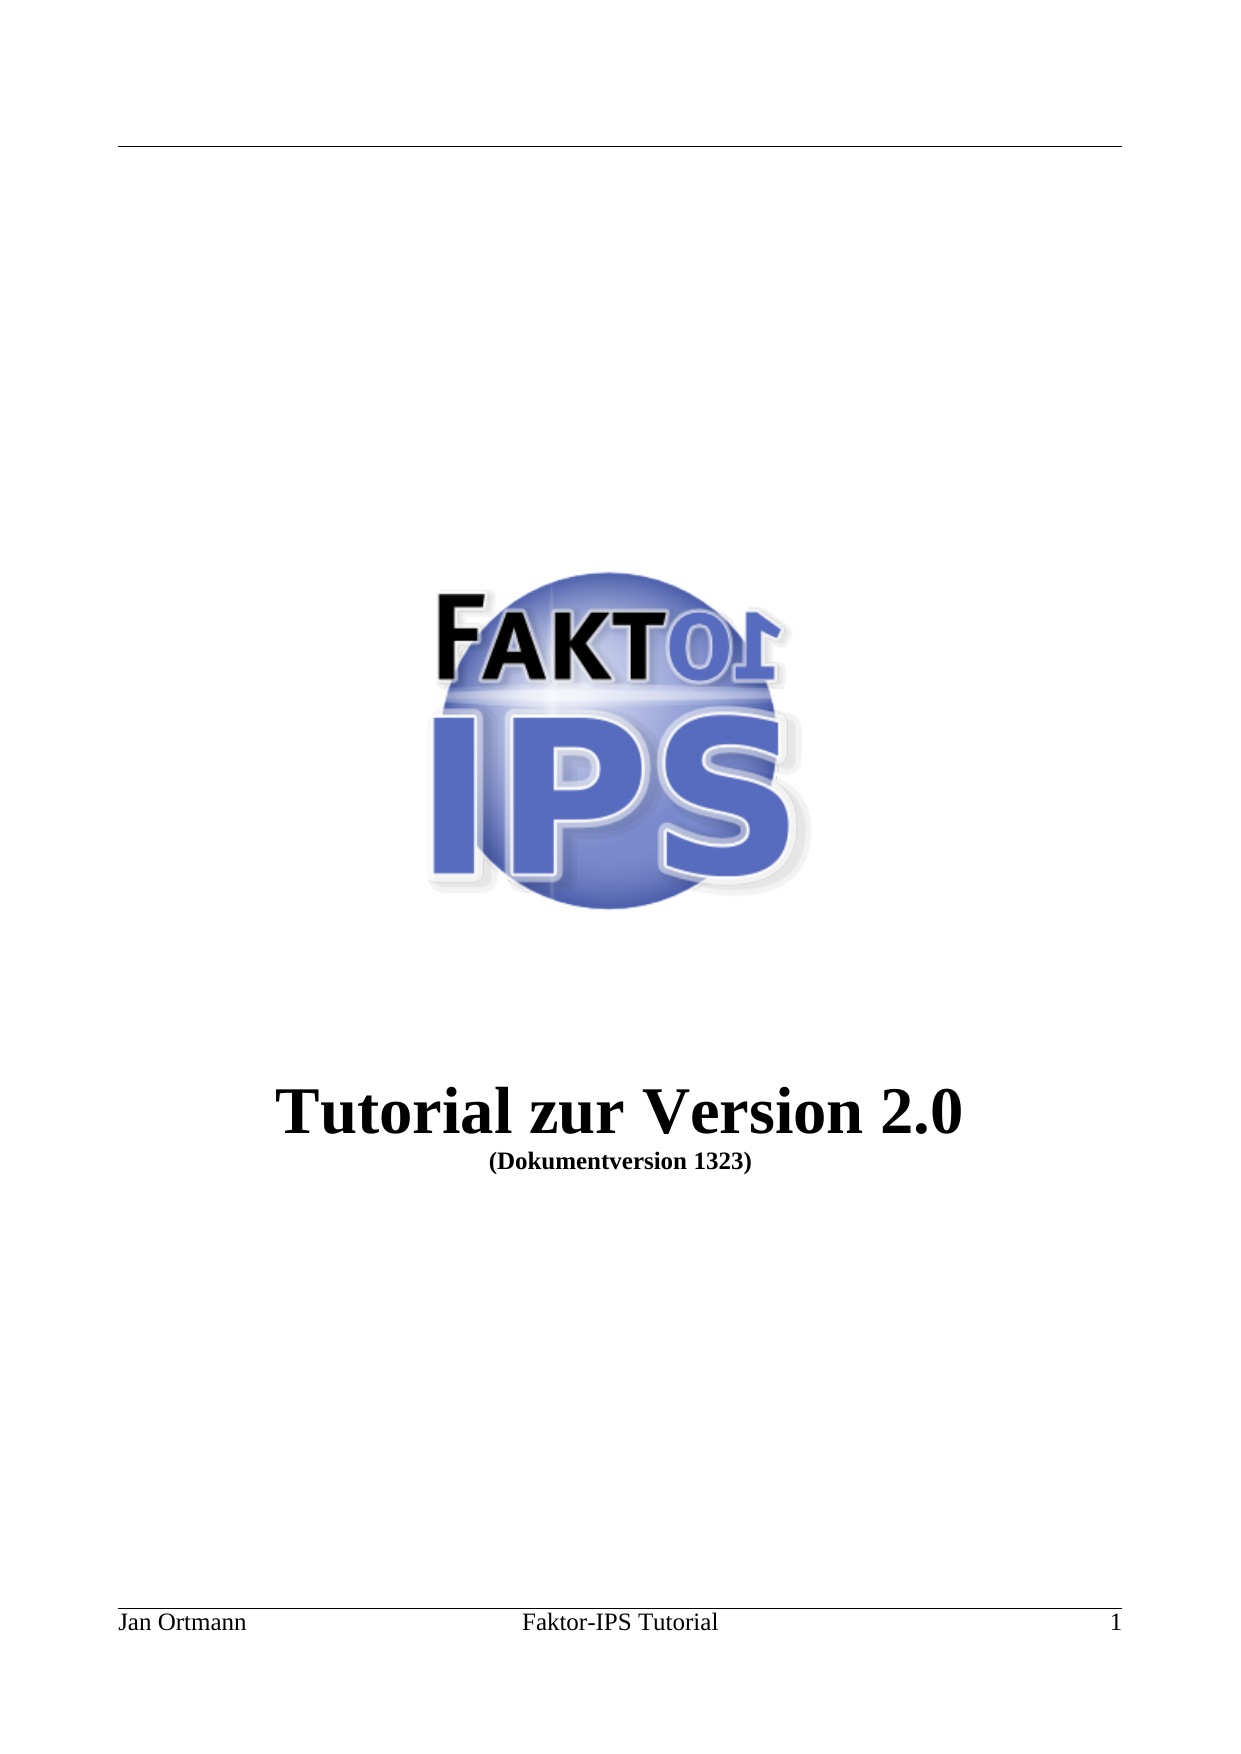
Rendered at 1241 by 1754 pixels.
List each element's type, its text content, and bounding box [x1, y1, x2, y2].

picture [424, 544, 816, 936]
text (Dokumentversion 1323) [118, 1147, 1122, 1175]
text Tutorial zur Version 2.0 [118, 1074, 1122, 1147]
